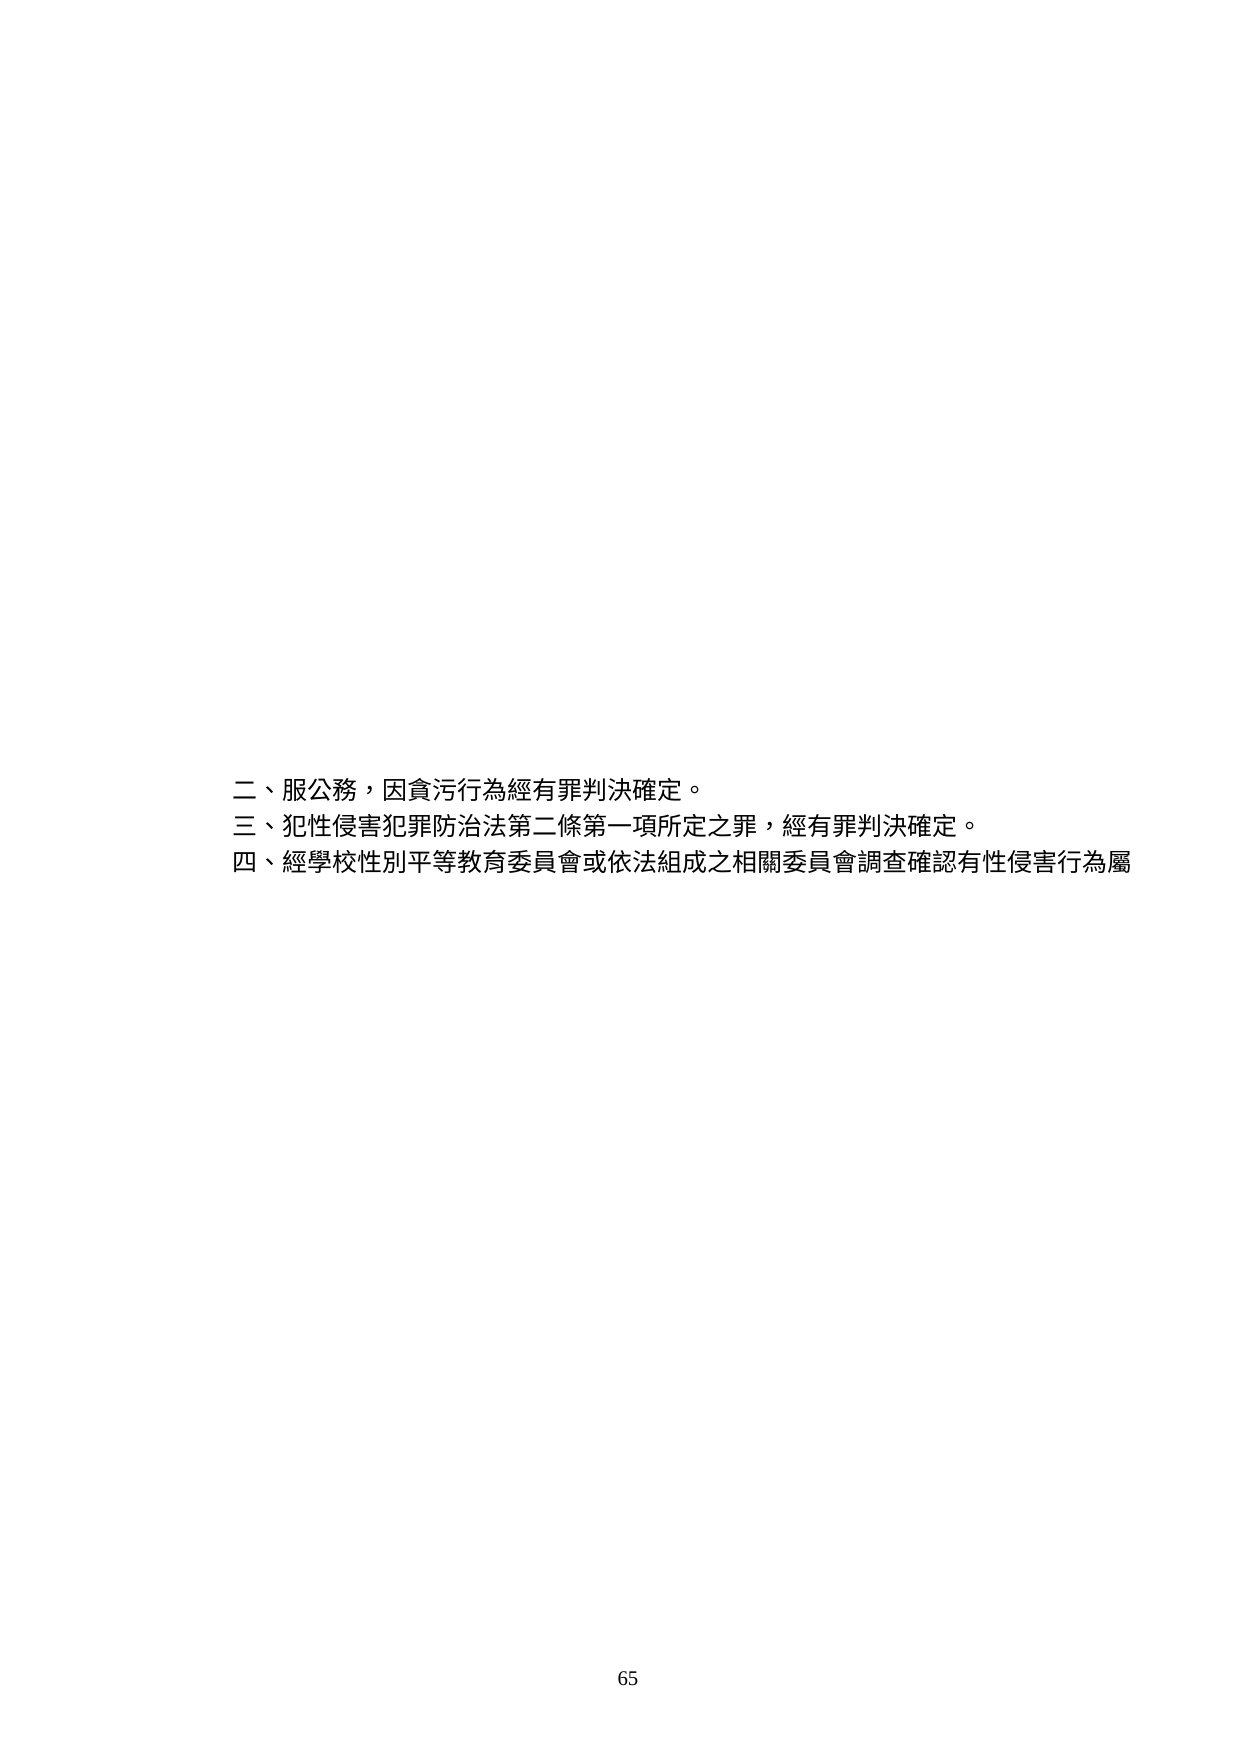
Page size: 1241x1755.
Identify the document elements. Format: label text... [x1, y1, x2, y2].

text 四、經學校性別平等教育委員會或依法組成之相關委員會調查確認有性侵害行為屬 [120, 843, 1152, 879]
text 三、犯性侵害犯罪防治法第二條第一項所定之罪，經有罪判決確定。 [120, 806, 1152, 843]
text 二、服公務，因貪污行為經有罪判決確定。 [120, 770, 1152, 806]
